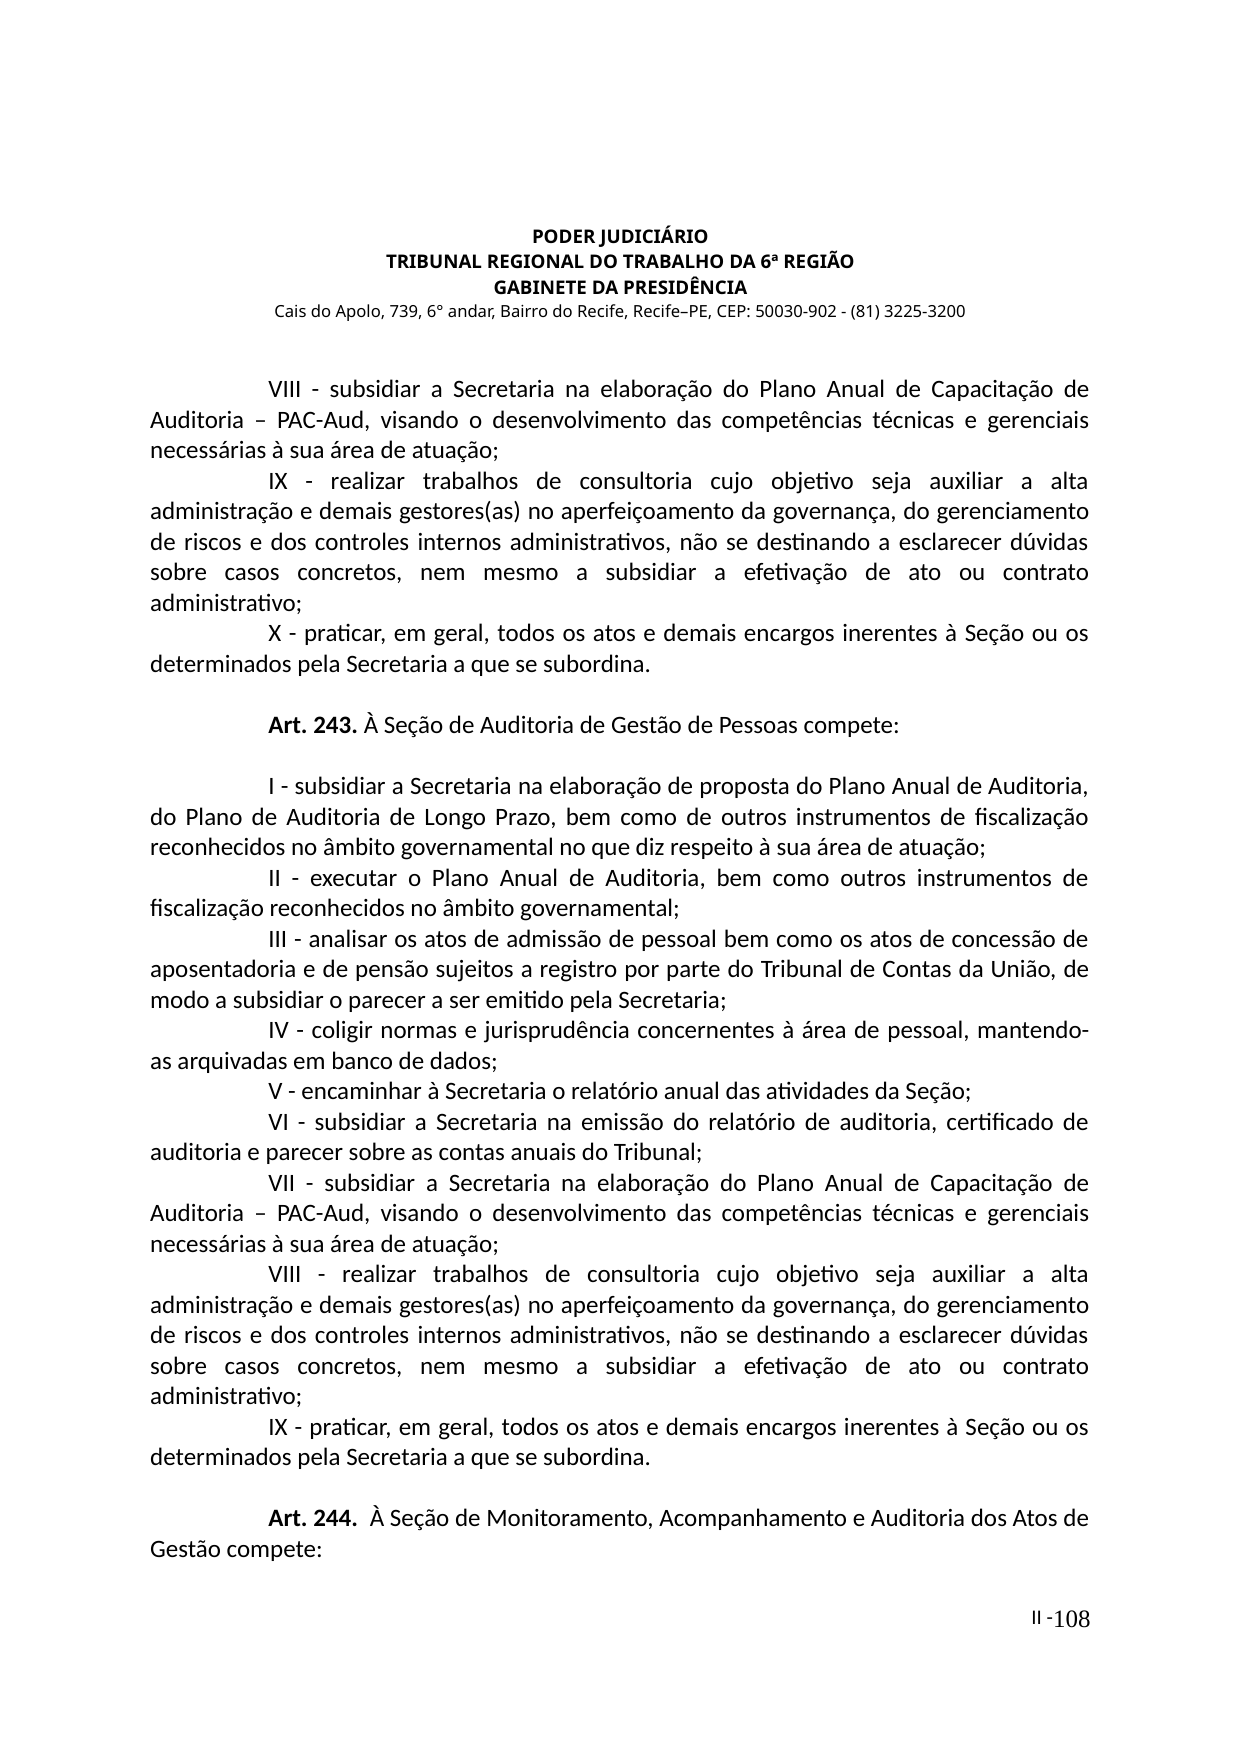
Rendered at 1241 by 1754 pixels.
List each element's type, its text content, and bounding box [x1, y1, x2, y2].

text Art. 243. À Seção de Auditoria de Gestão de Pessoas compete: [150, 709, 1090, 739]
text VIII - realizar trabalhos de consultoria cujo objetivo seja auxiliar a alta administração e demais gestores(as) no aperfeiçoamento da governança, do gerenciamento de riscos e dos controles internos administrativos, não se destinando a esclarecer dúvidas sobre casos concretos, nem mesmo a subsidiar a efetivação de ato ou contrato administrativo; [150, 1258, 1090, 1411]
text VII - subsidiar a Secretaria na elaboração do Plano Anual de Capacitação de Auditoria – PAC-Aud, visando o desenvolvimento das competências técnicas e gerenciais necessárias à sua área de atuação; [150, 1167, 1090, 1258]
text IX - praticar, em geral, todos os atos e demais encargos inerentes à Seção ou os determinados pela Secretaria a que se subordina. [150, 1411, 1090, 1472]
text III - analisar os atos de admissão de pessoal bem como os atos de concessão de aposentadoria e de pensão sujeitos a registro por parte do Tribunal de Contas da União, de modo a subsidiar o parecer a ser emitido pela Secretaria; [150, 923, 1090, 1014]
text VIII - subsidiar a Secretaria na elaboração do Plano Anual de Capacitação de Auditoria – PAC-Aud, visando o desenvolvimento das competências técnicas e gerenciais necessárias à sua área de atuação; [150, 373, 1090, 465]
text II - executar o Plano Anual de Auditoria, bem como outros instrumentos de fiscalização reconhecidos no âmbito governamental; [150, 862, 1090, 923]
text Art. 244. À Seção de Monitoramento, Acompanhamento e Auditoria dos Atos de Gestão compete: [150, 1503, 1090, 1564]
text IV - coligir normas e jurisprudência concernentes à área de pessoal, mantendo-as arquivadas em banco de dados; [150, 1014, 1090, 1075]
picture [562, 98, 671, 210]
text X - praticar, em geral, todos os atos e demais encargos inerentes à Seção ou os determinados pela Secretaria a que se subordina. [150, 617, 1090, 678]
text I - subsidiar a Secretaria na elaboração de proposta do Plano Anual de Auditoria, do Plano de Auditoria de Longo Prazo, bem como de outros instrumentos de fiscalização reconhecidos no âmbito governamental no que diz respeito à sua área de atuação; [150, 770, 1090, 862]
text V - encaminhar à Secretaria o relatório anual das atividades da Seção; [150, 1075, 1090, 1106]
text IX - realizar trabalhos de consultoria cujo objetivo seja auxiliar a alta administração e demais gestores(as) no aperfeiçoamento da governança, do gerenciamento de riscos e dos controles internos administrativos, não se destinando a esclarecer dúvidas sobre casos concretos, nem mesmo a subsidiar a efetivação de ato ou contrato administrativo; [150, 465, 1090, 617]
text VI - subsidiar a Secretaria na emissão do relatório de auditoria, certificado de auditoria e parecer sobre as contas anuais do Tribunal; [150, 1106, 1090, 1167]
picture [827, 98, 1036, 224]
